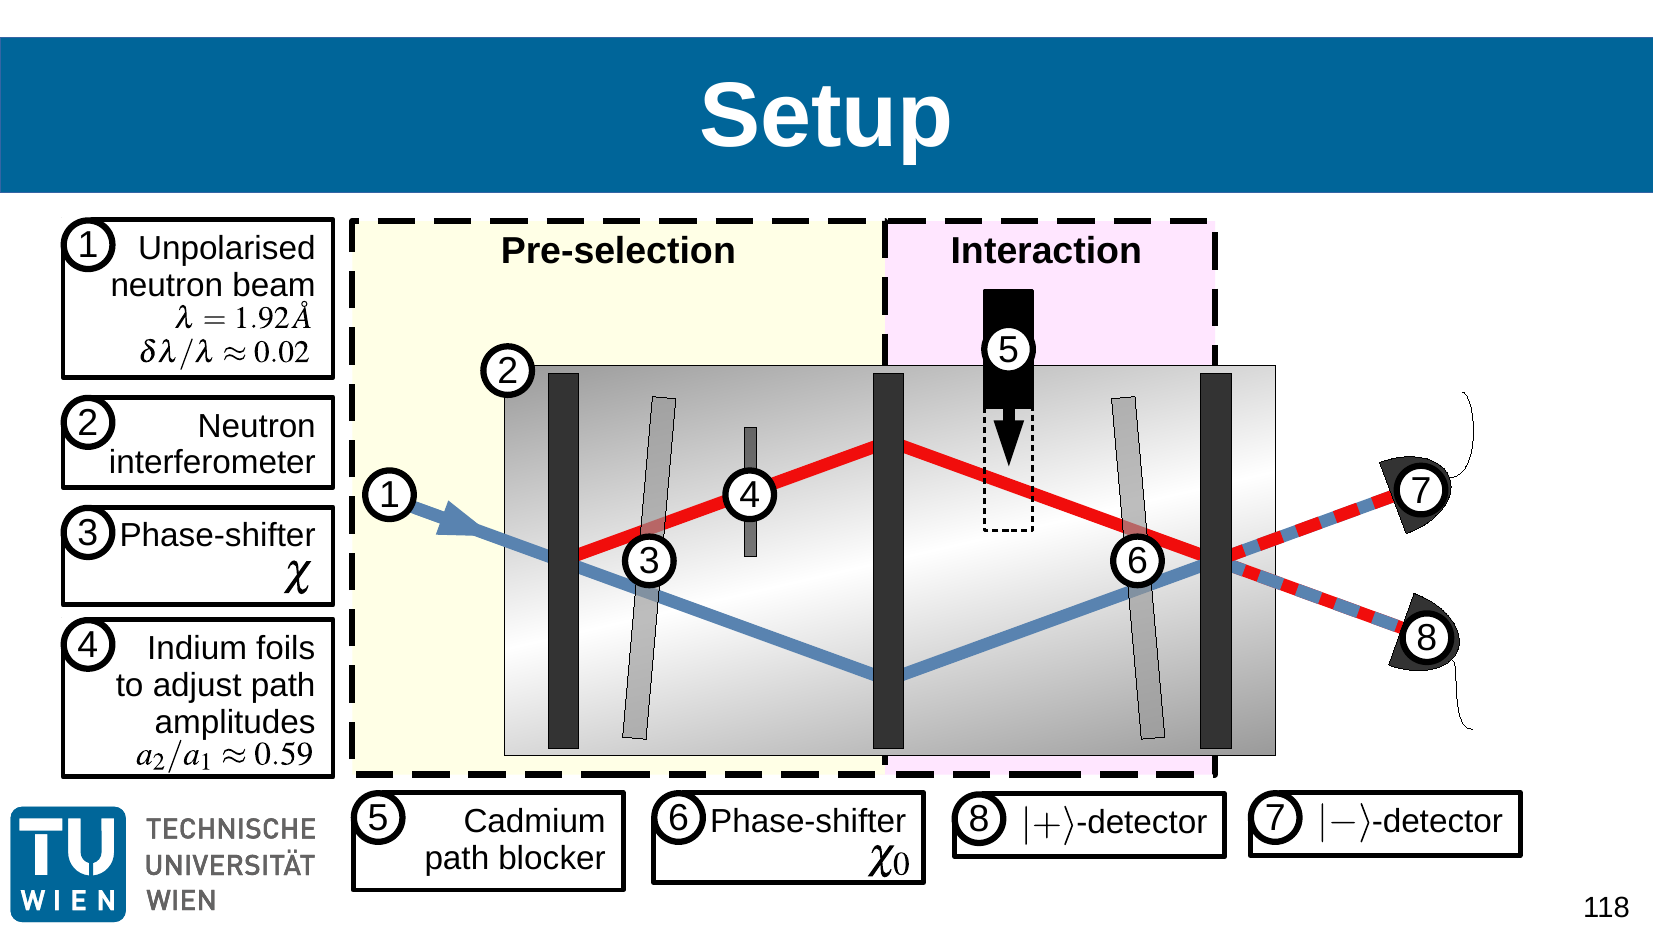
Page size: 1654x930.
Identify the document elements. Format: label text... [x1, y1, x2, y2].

text_box 7 [1250, 793, 1300, 842]
text_box [62, 219, 90, 244]
text_box Indium foils to adjust path amplitudes [63, 619, 334, 777]
text_box -detector [954, 793, 1225, 857]
text_box 6 [654, 793, 703, 842]
text_box 4 [63, 620, 113, 669]
picture [271, 551, 319, 602]
text_box [62, 619, 90, 644]
text_box 5 [353, 793, 403, 842]
text_box 2 [63, 397, 113, 447]
text_box [1249, 791, 1277, 816]
text_box 4 [725, 470, 775, 520]
text_box [62, 506, 90, 531]
text_box [1379, 456, 1452, 534]
text_box -detector [1250, 792, 1521, 856]
text_box Interaction [935, 222, 1158, 280]
text_box Cadmium path blocker [353, 792, 624, 890]
picture [865, 840, 915, 885]
text_box [62, 396, 90, 421]
text_box [352, 221, 1276, 775]
text_box [1237, 546, 1276, 574]
picture [135, 297, 316, 374]
text_box 8 [1402, 613, 1452, 663]
text_box Phase-shifter [63, 507, 334, 605]
text_box Phase-shifter [653, 792, 924, 883]
text_box [652, 791, 680, 816]
text_box 1 [365, 470, 414, 520]
text_box 2 [483, 346, 532, 395]
text_box Neutron interferometer [63, 397, 334, 488]
text_box [352, 791, 380, 816]
text_box Unpolarised neutron beam [63, 219, 334, 378]
picture [134, 737, 313, 778]
picture [1014, 791, 1076, 854]
title Setup [0, 37, 1653, 193]
picture [1310, 800, 1372, 847]
text_box 1 [63, 220, 113, 270]
text_box 6 [1113, 536, 1162, 586]
text_box 3 [625, 536, 674, 586]
text_box Pre-selection [486, 222, 752, 280]
text_box [953, 792, 981, 817]
text_box 8 [954, 794, 1004, 844]
text_box 7 [1396, 465, 1446, 515]
text_box 3 [63, 507, 113, 558]
text_box 5 [984, 324, 1033, 374]
text_box [1388, 593, 1460, 671]
